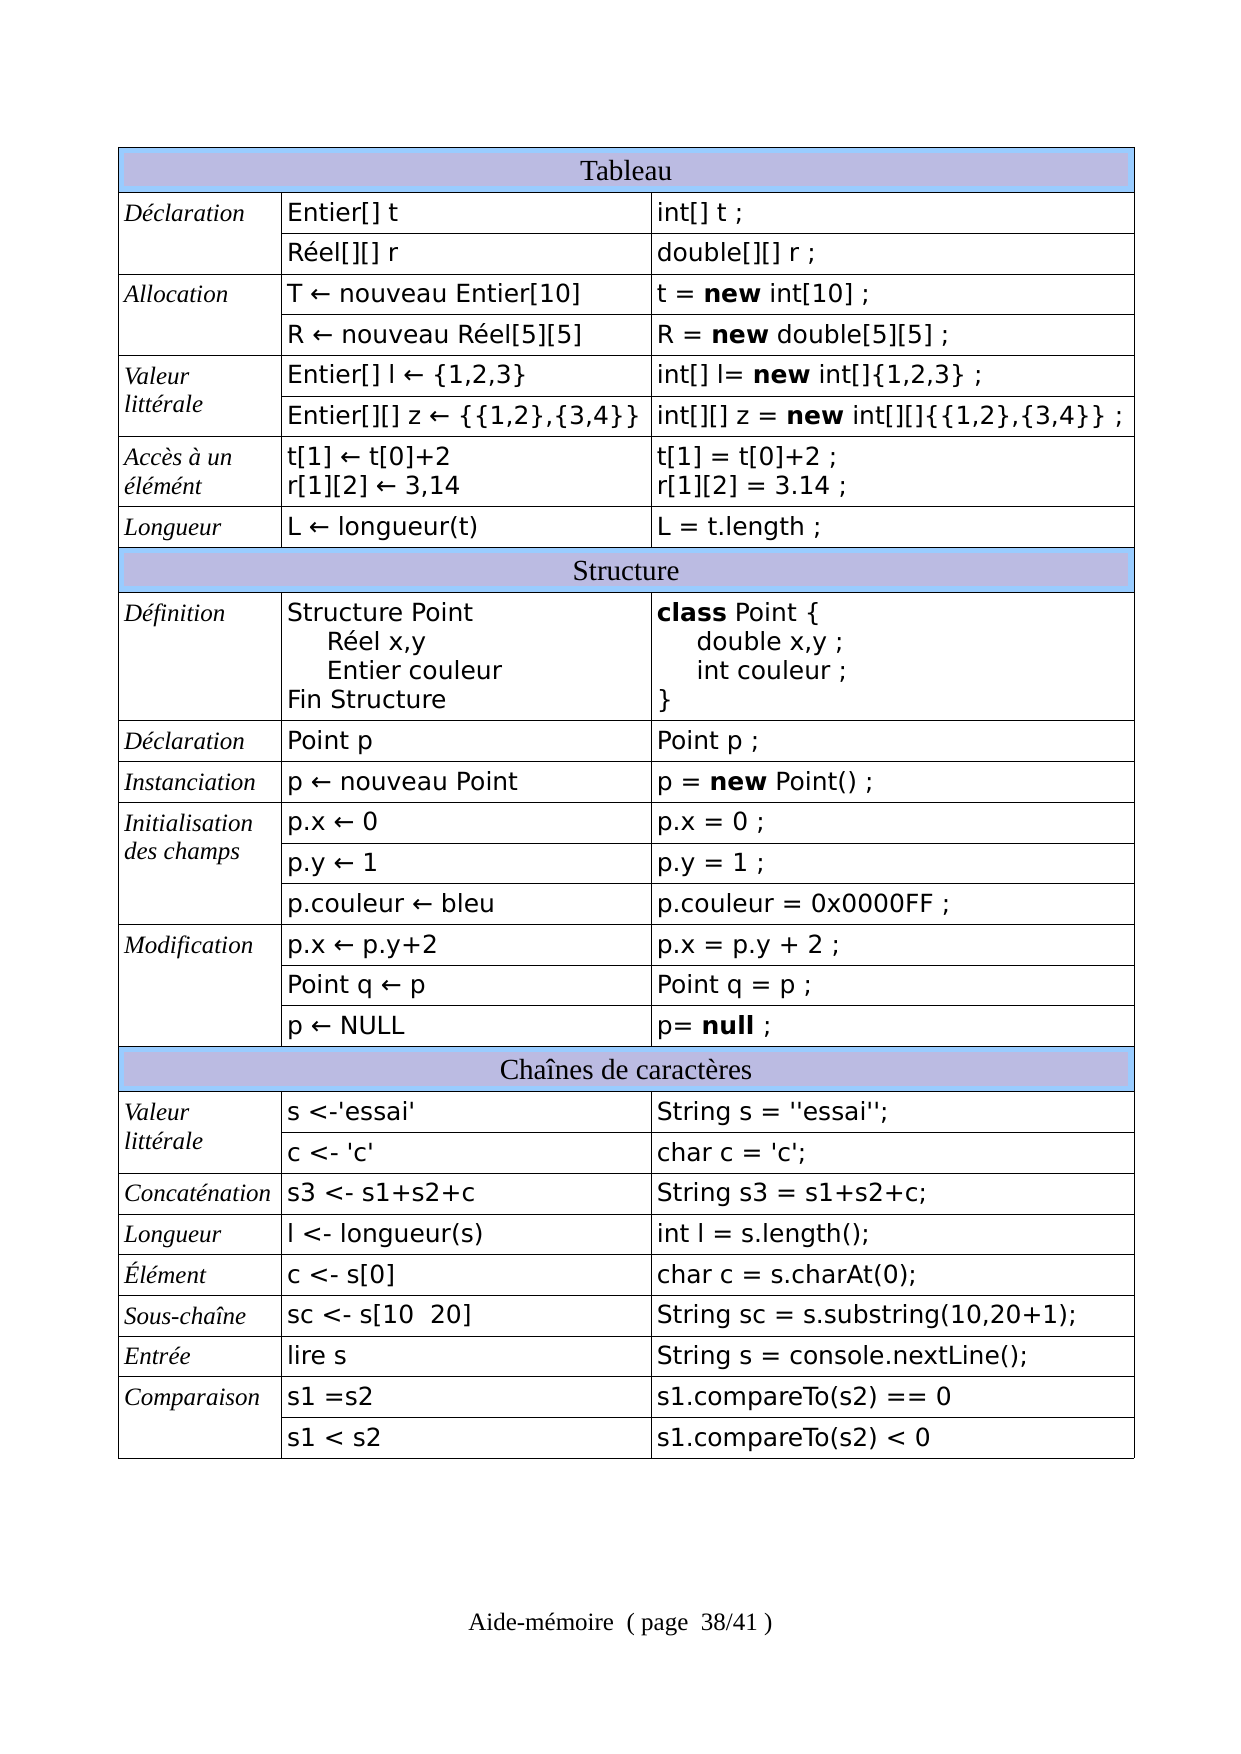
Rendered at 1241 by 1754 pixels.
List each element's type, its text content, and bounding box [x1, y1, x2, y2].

table_cell sc <- s[10 20] [282, 1296, 651, 1336]
table_cell Point p ; [652, 721, 1134, 761]
table_cell Point q ← p [282, 966, 651, 1005]
table_cell s1.compareTo(s2) == 0 [652, 1377, 1134, 1417]
table_cell Déclaration [119, 193, 281, 273]
table_cell p.x ← 0 [282, 803, 651, 842]
table_cell String s = console.nextLine(); [652, 1337, 1134, 1376]
table_cell Entrée [119, 1337, 281, 1376]
table_cell p.x = 0 ; [652, 803, 1134, 842]
table_cell Allocation [119, 275, 281, 355]
table_cell p.couleur ← bleu [282, 884, 651, 924]
table_cell Valeur littérale [119, 1092, 281, 1173]
table_cell Valeur littérale [119, 356, 281, 436]
table_cell L = t.length ; [652, 507, 1134, 547]
table_cell Structure [119, 548, 1134, 592]
table_cell Structure Point Réel x,y Entier couleur Fin Structure [282, 593, 651, 720]
table_cell class Point { double x,y ; int couleur ; } [652, 593, 1134, 720]
table_cell Initialisation des champs [119, 803, 281, 924]
table_cell Déclaration [119, 721, 281, 761]
table_cell Entier[] l ← {1,2,3} [282, 356, 651, 396]
table_cell Concaténation [119, 1174, 281, 1213]
table_cell Réel[][] r [282, 234, 651, 273]
table_cell char c = s.charAt(0); [652, 1255, 1134, 1295]
table_cell c <- s[0] [282, 1255, 651, 1295]
table_cell Point p [282, 721, 651, 761]
table_cell s3 <- s1+s2+c [282, 1174, 651, 1213]
table_cell c <- 'c' [282, 1133, 651, 1173]
table_cell p.couleur = 0x0000FF ; [652, 884, 1134, 924]
table_cell p = new Point() ; [652, 762, 1134, 802]
table_cell double[][] r ; [652, 234, 1134, 273]
table_cell s1 =s2 [282, 1377, 651, 1417]
table_cell Longueur [119, 1215, 281, 1254]
table_cell t[1] ← t[0]+2 r[1][2] ← 3,14 [282, 437, 651, 506]
table_cell Chaînes de caractères [119, 1047, 1134, 1091]
table_cell Point q = p ; [652, 966, 1134, 1005]
table_cell Instanciation [119, 762, 281, 802]
table_cell int[][] z = new int[][]{{1,2},{3,4}} ; [652, 397, 1134, 436]
table_cell s <-'essai' [282, 1092, 651, 1132]
table_cell p= null ; [652, 1006, 1134, 1046]
table_cell Sous-chaîne [119, 1296, 281, 1336]
table_cell p.x = p.y + 2 ; [652, 925, 1134, 965]
table_cell R ← nouveau Réel[5][5] [282, 315, 651, 355]
table_header Tableau [119, 148, 1134, 192]
table_cell t[1] = t[0]+2 ; r[1][2] = 3.14 ; [652, 437, 1134, 506]
table_cell l <- longueur(s) [282, 1215, 651, 1254]
table_cell Élément [119, 1255, 281, 1295]
table_cell lire s [282, 1337, 651, 1376]
table_cell R = new double[5][5] ; [652, 315, 1134, 355]
table_cell Comparaison [119, 1377, 281, 1458]
table_cell String s3 = s1+s2+c; [652, 1174, 1134, 1213]
table_cell String sc = s.substring(10,20+1); [652, 1296, 1134, 1336]
table_cell t = new int[10] ; [652, 275, 1134, 314]
table_cell Longueur [119, 507, 281, 547]
table_cell s1.compareTo(s2) < 0 [652, 1418, 1134, 1458]
table_cell Définition [119, 593, 281, 720]
table_cell p ← NULL [282, 1006, 651, 1046]
table_cell int[] t ; [652, 193, 1134, 233]
table_cell Entier[] t [282, 193, 651, 233]
table_cell int[] l= new int[]{1,2,3} ; [652, 356, 1134, 396]
table_cell Modification [119, 925, 281, 1046]
table_cell int l = s.length(); [652, 1215, 1134, 1254]
table_cell p ← nouveau Point [282, 762, 651, 802]
table_cell String s = ''essai''; [652, 1092, 1134, 1132]
table_cell p.x ← p.y+2 [282, 925, 651, 965]
table_cell char c = 'c'; [652, 1133, 1134, 1173]
table_cell Entier[][] z ← {{1,2},{3,4}} [282, 397, 651, 436]
table_cell p.y = 1 ; [652, 844, 1134, 883]
table_cell s1 < s2 [282, 1418, 651, 1458]
table_cell L ← longueur(t) [282, 507, 651, 547]
table_cell T ← nouveau Entier[10] [282, 275, 651, 314]
table_cell p.y ← 1 [282, 844, 651, 883]
table_cell Accès à un élémént [119, 437, 281, 506]
